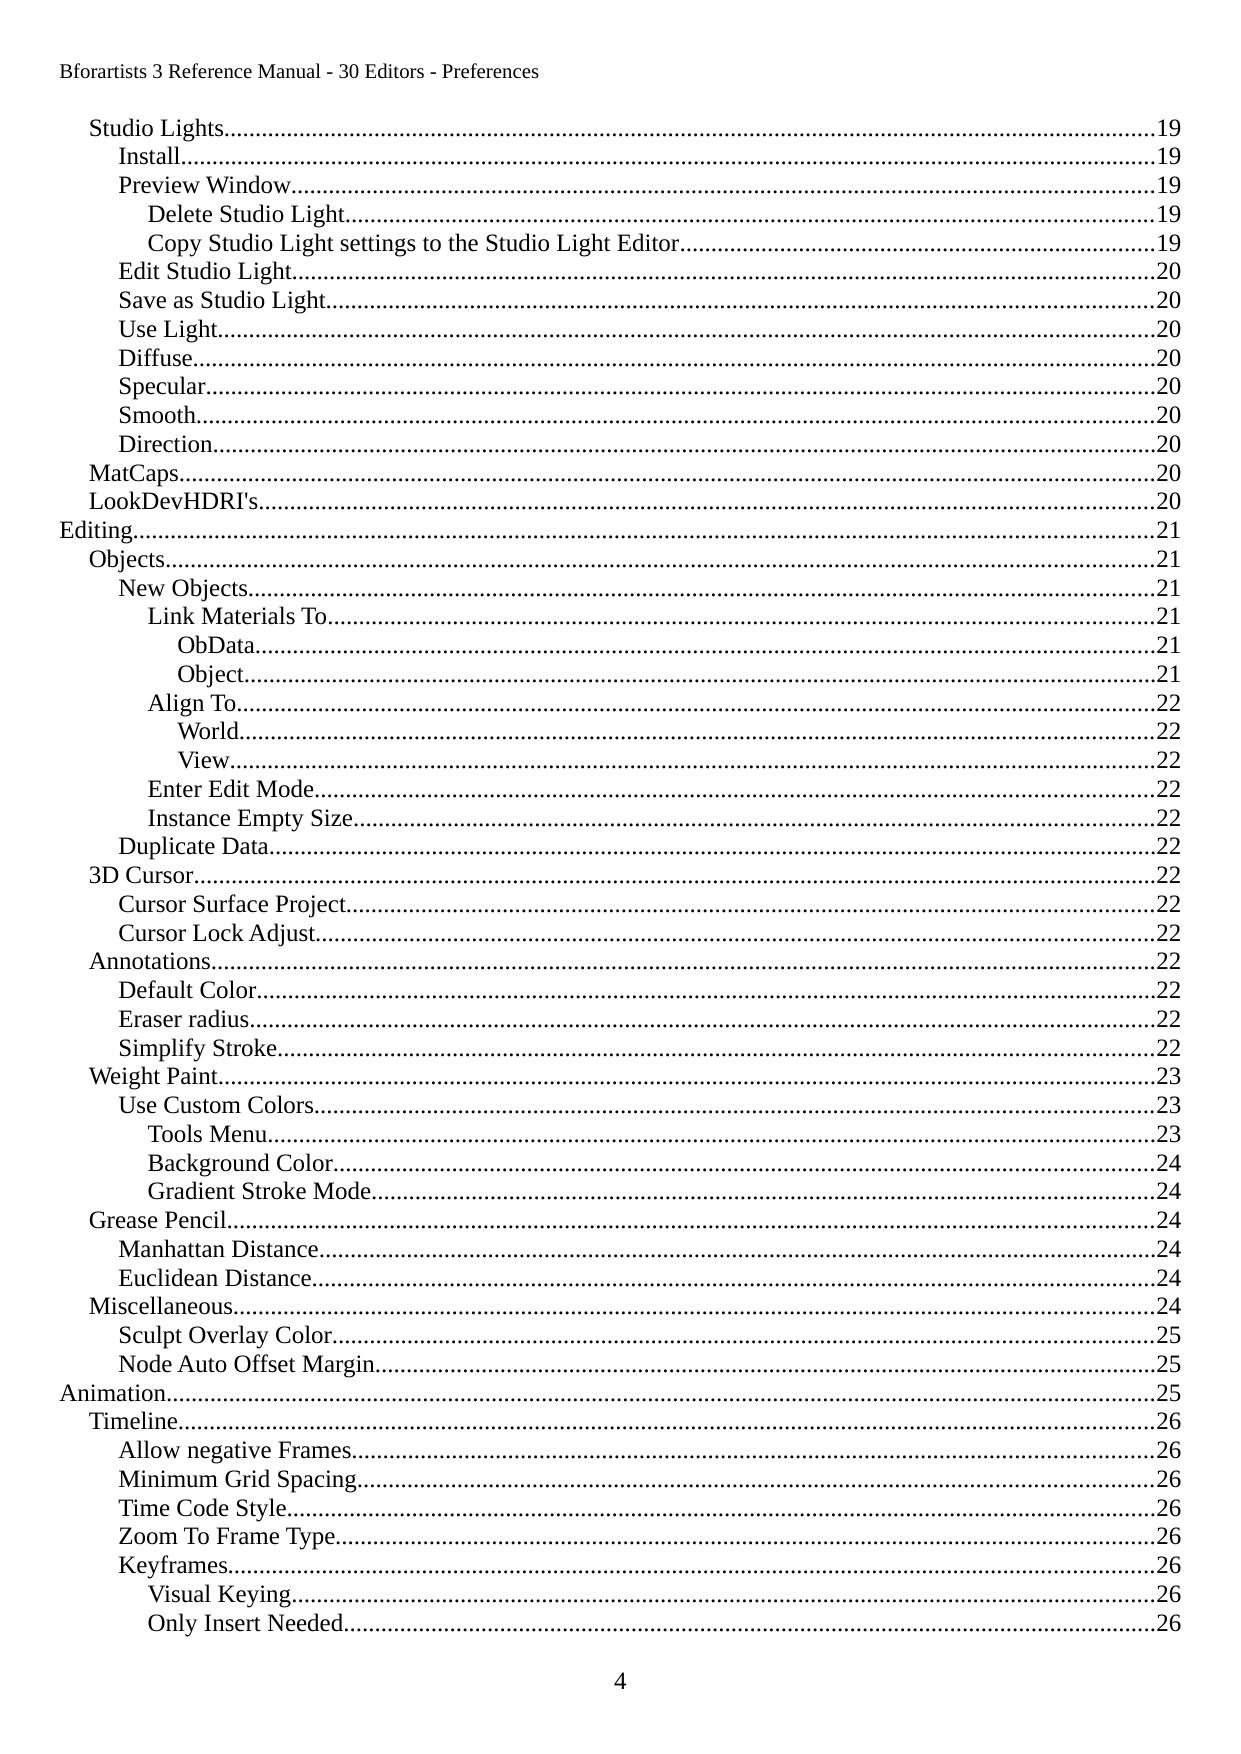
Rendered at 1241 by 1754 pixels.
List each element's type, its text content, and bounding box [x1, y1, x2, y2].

text Cursor Surface Project 22 [118, 889, 1181, 918]
text Minimum Grid Spacing 26 [118, 1464, 1181, 1493]
text Direction 20 [118, 429, 1181, 458]
text Install 19 [118, 141, 1181, 170]
text Gradient Stroke Mode 24 [147, 1176, 1181, 1205]
text Sculpt Overlay Color 25 [118, 1320, 1181, 1349]
text Node Auto Offset Margin 25 [118, 1349, 1181, 1378]
text Manhattan Distance 24 [118, 1234, 1181, 1263]
text 3D Cursor 22 [88, 860, 1181, 889]
text Editing 21 [59, 515, 1181, 544]
text Use Light 20 [118, 314, 1181, 343]
text Simplify Stroke 22 [118, 1033, 1181, 1061]
text Weight Paint 23 [88, 1061, 1181, 1090]
text Tools Menu 23 [147, 1119, 1181, 1148]
text Specular 20 [118, 371, 1181, 400]
text Miscellaneous 24 [88, 1291, 1181, 1320]
text Diffuse 20 [118, 343, 1181, 371]
text Objects 21 [88, 544, 1181, 573]
text Cursor Lock Adjust 22 [118, 918, 1181, 946]
text View 22 [177, 745, 1181, 774]
text Euclidean Distance 24 [118, 1263, 1181, 1291]
text Delete Studio Light 19 [147, 199, 1181, 228]
text Background Color 24 [147, 1148, 1181, 1176]
text Align To 22 [147, 688, 1181, 716]
text MatCaps 20 [88, 458, 1181, 486]
text Time Code Style 26 [118, 1493, 1181, 1521]
text Smooth 20 [118, 400, 1181, 429]
text ObData 21 [177, 630, 1181, 659]
text Link Materials To 21 [147, 601, 1181, 630]
text Default Color 22 [118, 975, 1181, 1004]
text Object 21 [177, 659, 1181, 688]
text Zoom To Frame Type 26 [118, 1521, 1181, 1550]
text Animation 25 [59, 1378, 1181, 1406]
text Duplicate Data 22 [118, 831, 1181, 860]
text Save as Studio Light 20 [118, 285, 1181, 314]
text New Objects 21 [118, 573, 1181, 601]
text Enter Edit Mode 22 [147, 774, 1181, 803]
text World 22 [177, 716, 1181, 745]
text Visual Keying 26 [147, 1579, 1181, 1608]
text Copy Studio Light settings to the Studio Light Editor 19 [147, 228, 1181, 256]
text Grease Pencil 24 [88, 1205, 1181, 1234]
text LookDevHDRI's 20 [88, 486, 1181, 515]
text Studio Lights 19 [88, 113, 1181, 141]
text Preview Window 19 [118, 170, 1181, 199]
text Only Insert Needed 26 [147, 1608, 1181, 1636]
text Keyframes 26 [118, 1550, 1181, 1579]
text Annotations 22 [88, 946, 1181, 975]
text Allow negative Frames 26 [118, 1435, 1181, 1464]
text Edit Studio Light 20 [118, 256, 1181, 285]
text Instance Empty Size 22 [147, 803, 1181, 831]
text Timeline 26 [88, 1406, 1181, 1435]
text Use Custom Colors 23 [118, 1090, 1181, 1119]
text Eraser radius 22 [118, 1004, 1181, 1033]
